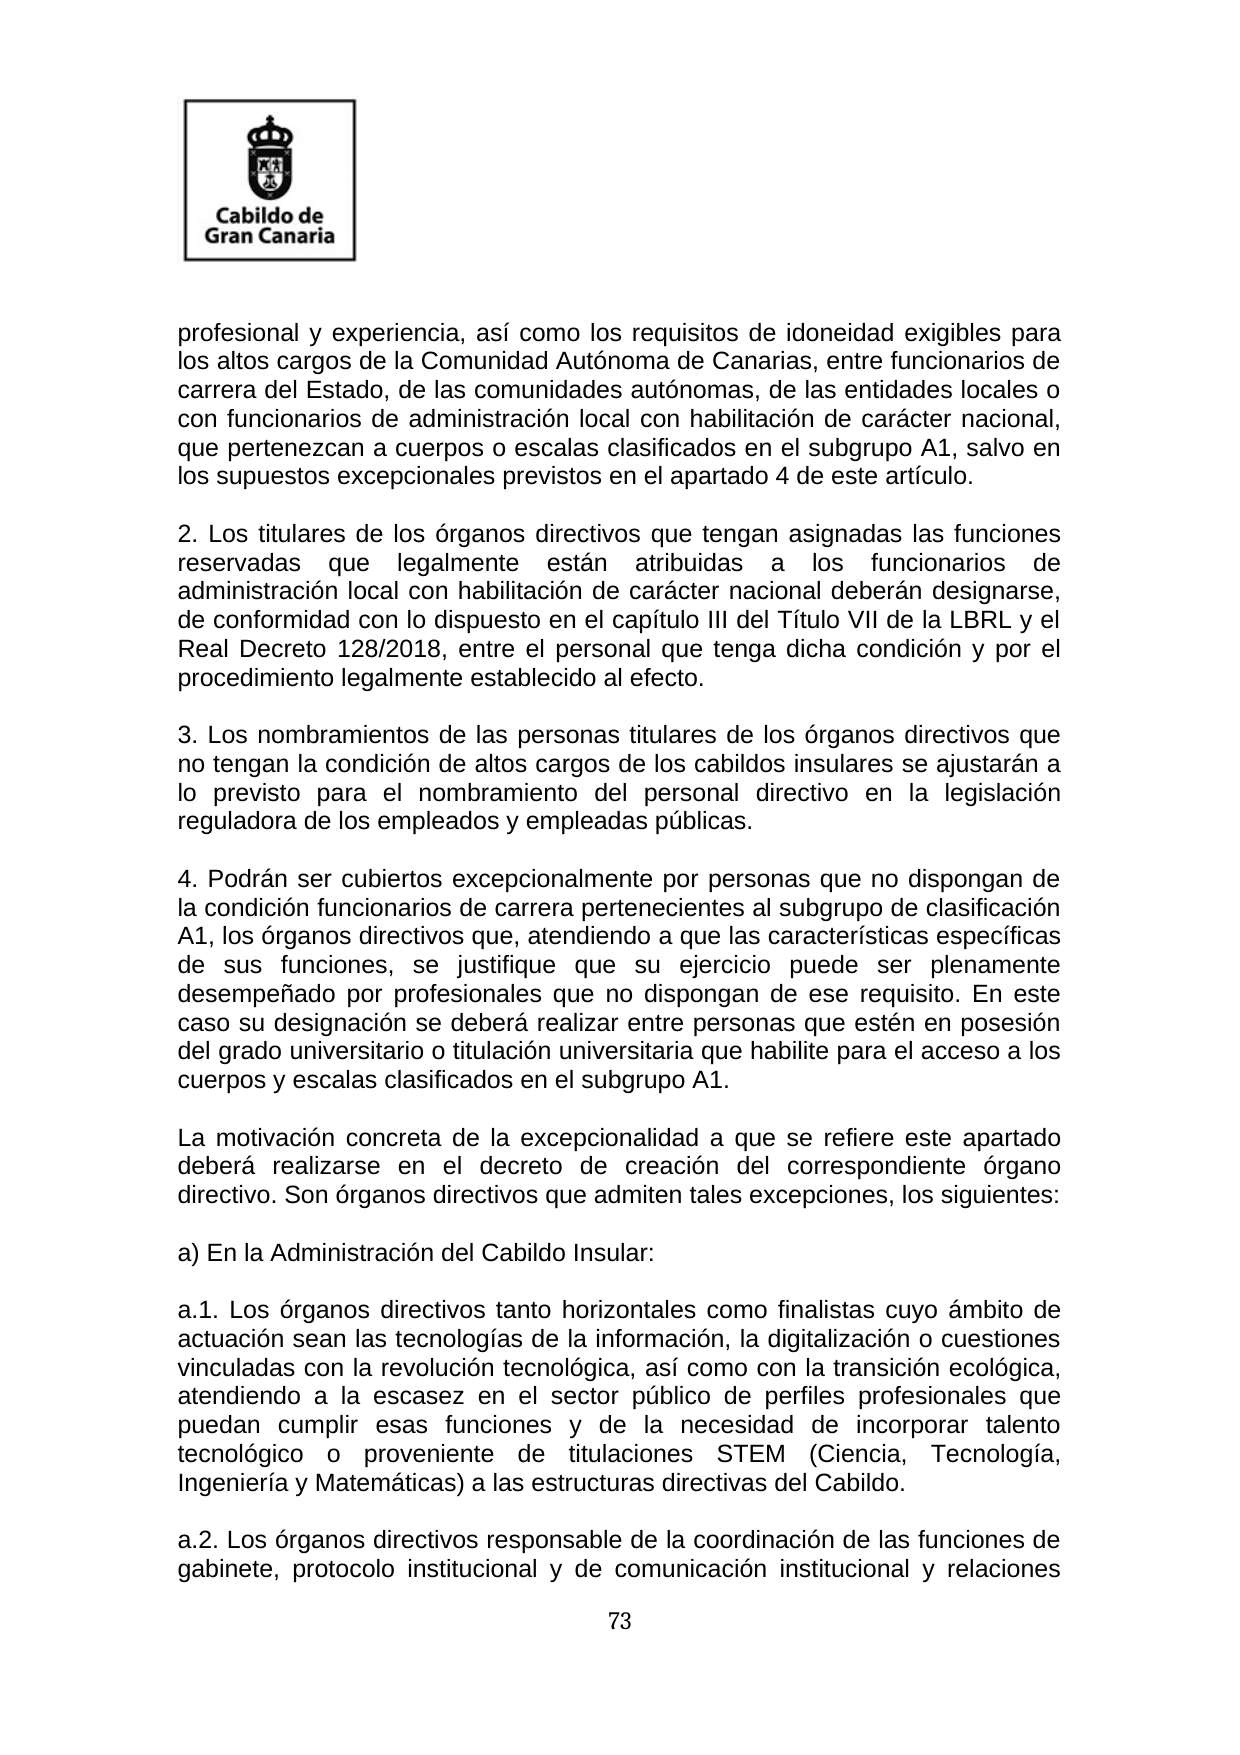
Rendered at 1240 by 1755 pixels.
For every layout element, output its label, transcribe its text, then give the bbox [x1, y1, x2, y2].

text 2. Los titulares de los órganos directivos que tengan asignadas las funciones reservadas que legalmente están atribuidas a los funcionarios de administración local con habilitación de carácter nacional deberán designarse, de conformidad con lo dispuesto en el capítulo III del Título VII de la LBRL y el Real Decreto 128/2018, entre el personal que tenga dicha condición y por el procedimiento legalmente establecido al efecto. [177, 519, 1062, 691]
text 3. Los nombramientos de las personas titulares de los órganos directivos que no tengan la condición de altos cargos de los cabildos insulares se ajustarán a lo previsto para el nombramiento del personal directivo en la legislación reguladora de los empleados y empleadas públicas. [177, 720, 1062, 835]
text profesional y experiencia, así como los requisitos de idoneidad exigibles para los altos cargos de la Comunidad Autónoma de Canarias, entre funcionarios de carrera del Estado, de las comunidades autónomas, de las entidades locales o con funcionarios de administración local con habilitación de carácter nacional, que pertenezcan a cuerpos o escalas clasificados en el subgrupo A1, salvo en los supuestos excepcionales previstos en el apartado 4 de este artículo. [177, 318, 1062, 490]
text a) En la Administración del Cabildo Insular: [177, 1238, 1062, 1266]
text a.2. Los órganos directivos responsable de la coordinación de las funciones de gabinete, protocolo institucional y de comunicación institucional y relaciones [177, 1525, 1062, 1583]
text a.1. Los órganos directivos tanto horizontales como finalistas cuyo ámbito de actuación sean las tecnologías de la información, la digitalización o cuestiones vinculadas con la revolución tecnológica, así como con la transición ecológica, atendiendo a la escasez en el sector público de perfiles profesionales que puedan cumplir esas funciones y de la necesidad de incorporar talento tecnológico o proveniente de titulaciones STEM (Ciencia, Tecnología, Ingeniería y Matemáticas) a las estructuras directivas del Cabildo. [177, 1295, 1062, 1496]
text La motivación concreta de la excepcionalidad a que se refiere este apartado deberá realizarse en el decreto de creación del correspondiente órgano directivo. Son órganos directivos que admiten tales excepciones, los siguientes: [177, 1123, 1062, 1209]
text 4. Podrán ser cubiertos excepcionalmente por personas que no dispongan de la condición funcionarios de carrera pertenecientes al subgrupo de clasificación A1, los órganos directivos que, atendiendo a que las características específicas de sus funciones, se justifique que su ejercicio puede ser plenamente desempeñado por profesionales que no dispongan de ese requisito. En este caso su designación se deberá realizar entre personas que estén en posesión del grado universitario o titulación universitaria que habilite para el acceso a los cuerpos y escalas clasificados en el subgrupo A1. [177, 864, 1062, 1094]
